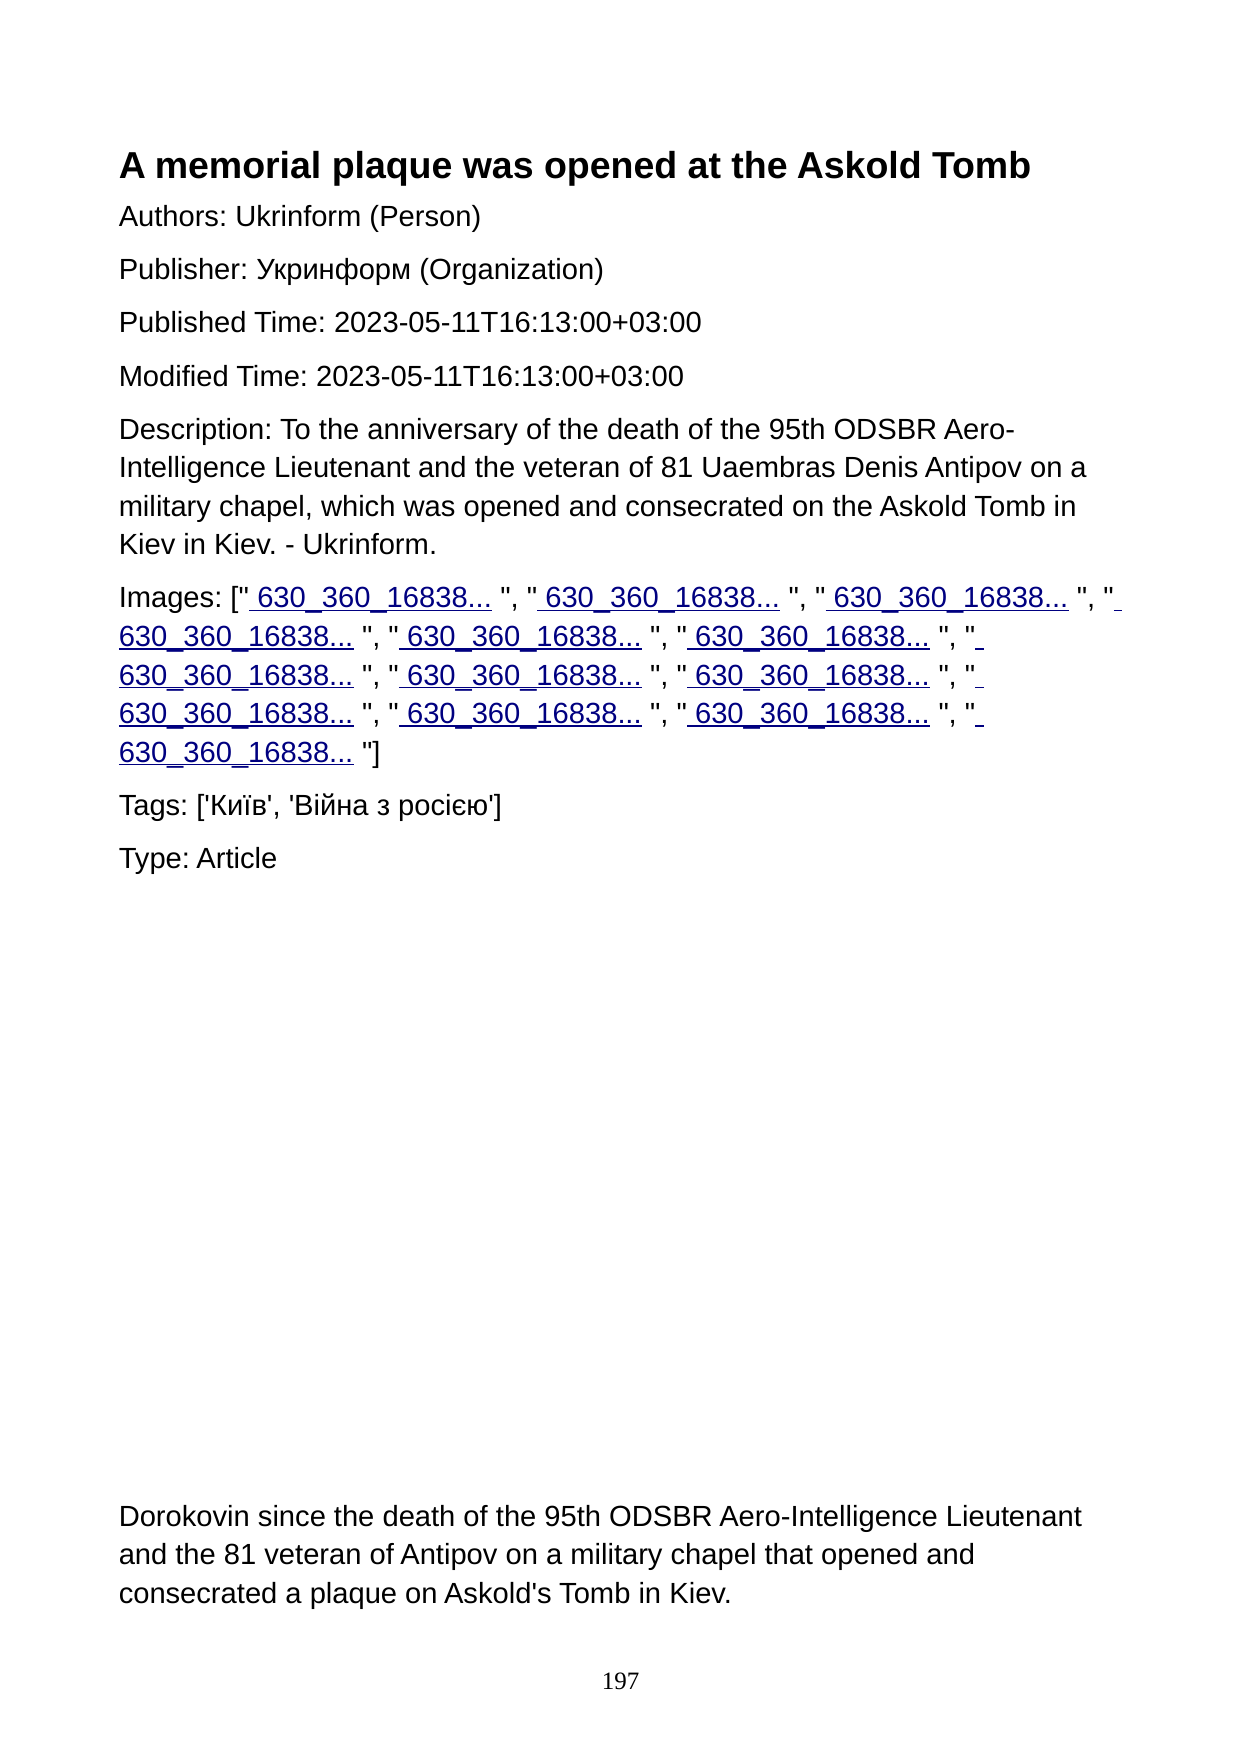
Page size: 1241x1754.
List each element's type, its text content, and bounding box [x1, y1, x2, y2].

subtitle A memorial plaque was opened at the Askold Tomb [118, 143, 1122, 187]
text Modified Time: 2023-05-11T16:13:00+03:00 [118, 358, 1122, 392]
text Tags: ['Київ', 'Війна з росією'] [118, 788, 1122, 821]
text Dorokovin since the death of the 95th ODSBR Aero-Intelligence Lieutenant and the 81 veteran of Antipov on a military chapel that opened and consecrated a plaque on Askold's Tomb in Kiev. [118, 894, 1122, 1609]
text Published Time: 2023-05-11T16:13:00+03:00 [118, 305, 1122, 339]
text Publisher: Укринформ (Organization) [118, 252, 1122, 286]
text Authors: Ukrinform (Person) [118, 199, 1122, 233]
text Description: To the anniversary of the death of the 95th ODSBR Aero-Intelligence Lieutenant and the veteran of 81 Uaembras Denis Antipov on a military chapel, which was opened and consecrated on the Askold Tomb in Kiev in Kiev. - Ukrinform. [118, 412, 1122, 561]
text Images: [" 630_360_16838... ", " 630_360_16838... ", " 630_360_16838... ", " 630_360_16838... ", " 630_360_16838... ", " 630_360_16838... ", " 630_360_16838... ", " 630_360_16838... ", " 630_360_16838... ", " 630_360_16838... ", " 630_360_16838... ", " 630_360_16838... ", " 630_360_16838... "] [118, 580, 1122, 768]
text Type: Article [118, 841, 1122, 874]
